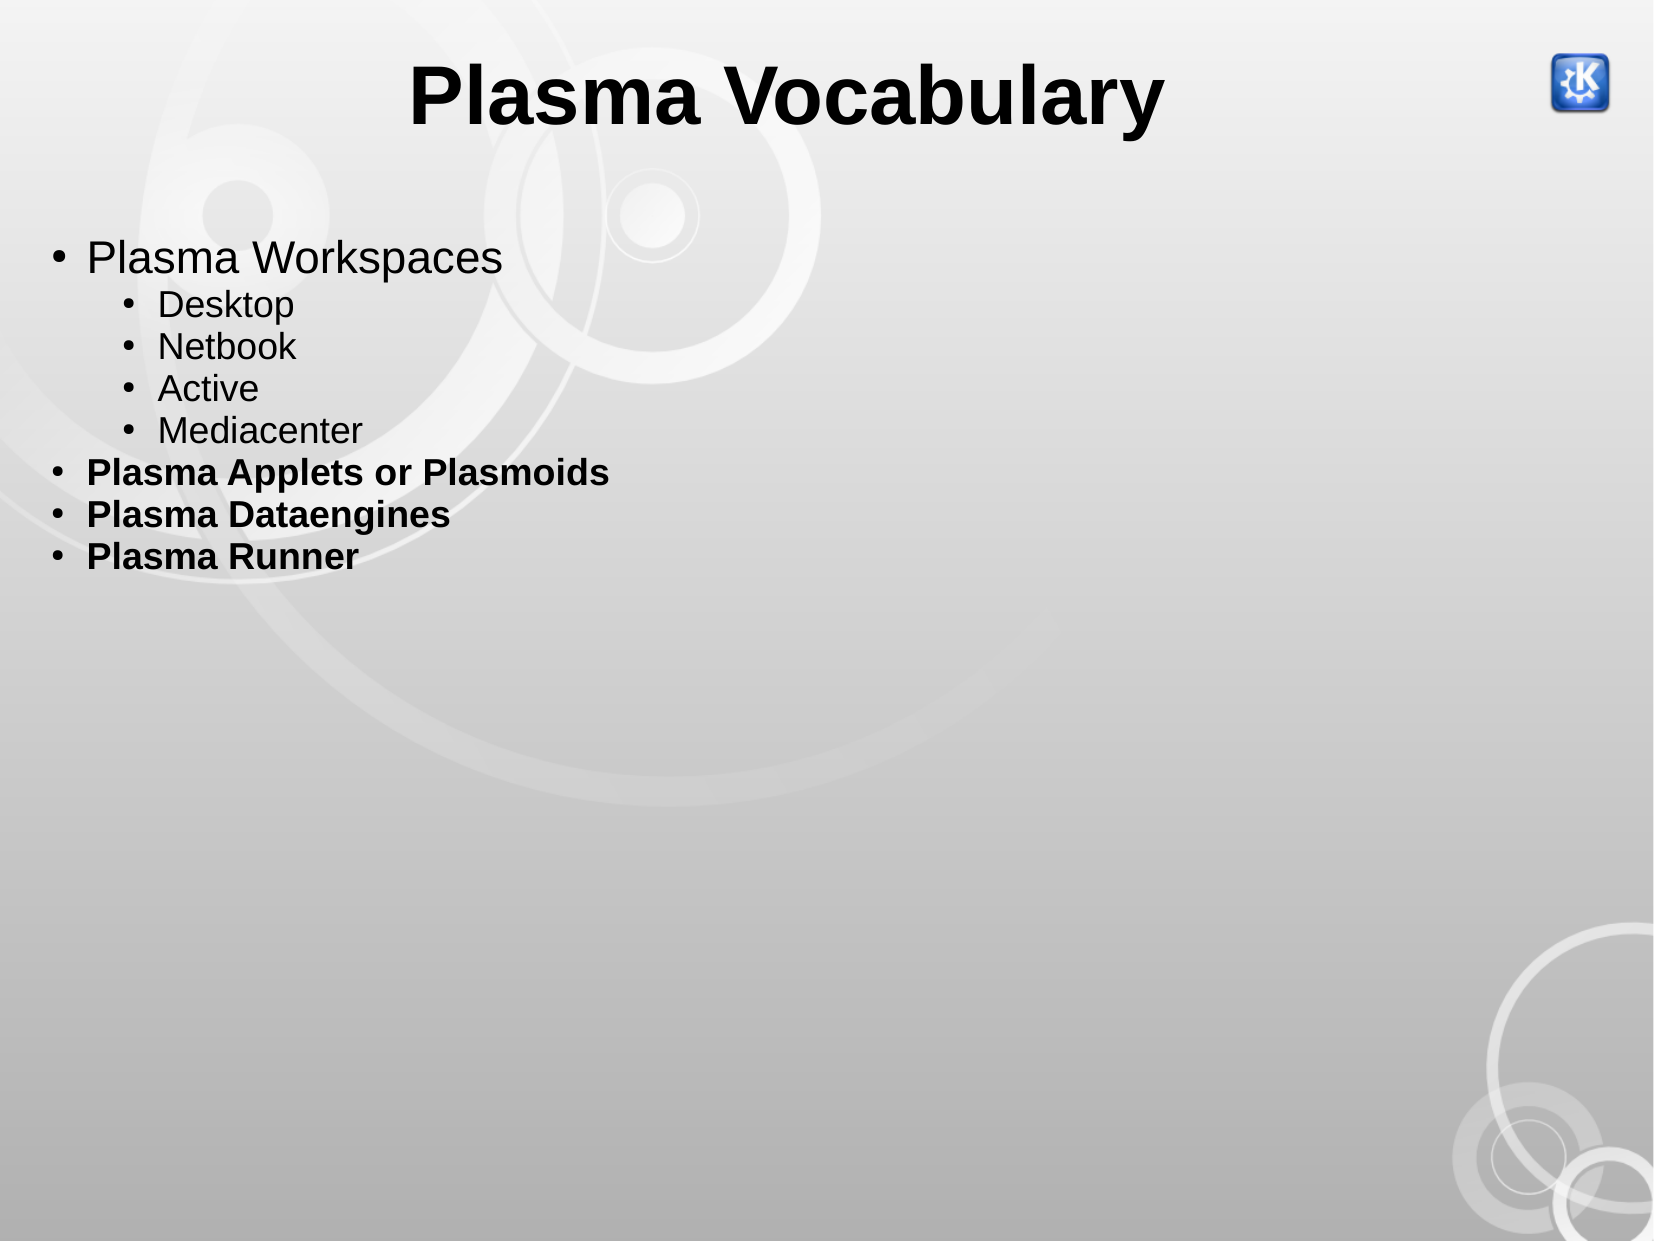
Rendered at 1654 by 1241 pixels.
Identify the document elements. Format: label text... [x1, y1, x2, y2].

text_box Plasma Workspaces Desktop Netbook Active Mediacenter Plasma Applets or Plasmoids Plasma Dataengines Plasma Runner [36, 225, 1642, 886]
text_box Plasma Vocabulary [15, 41, 1561, 150]
picture [0, 0, 1654, 1241]
